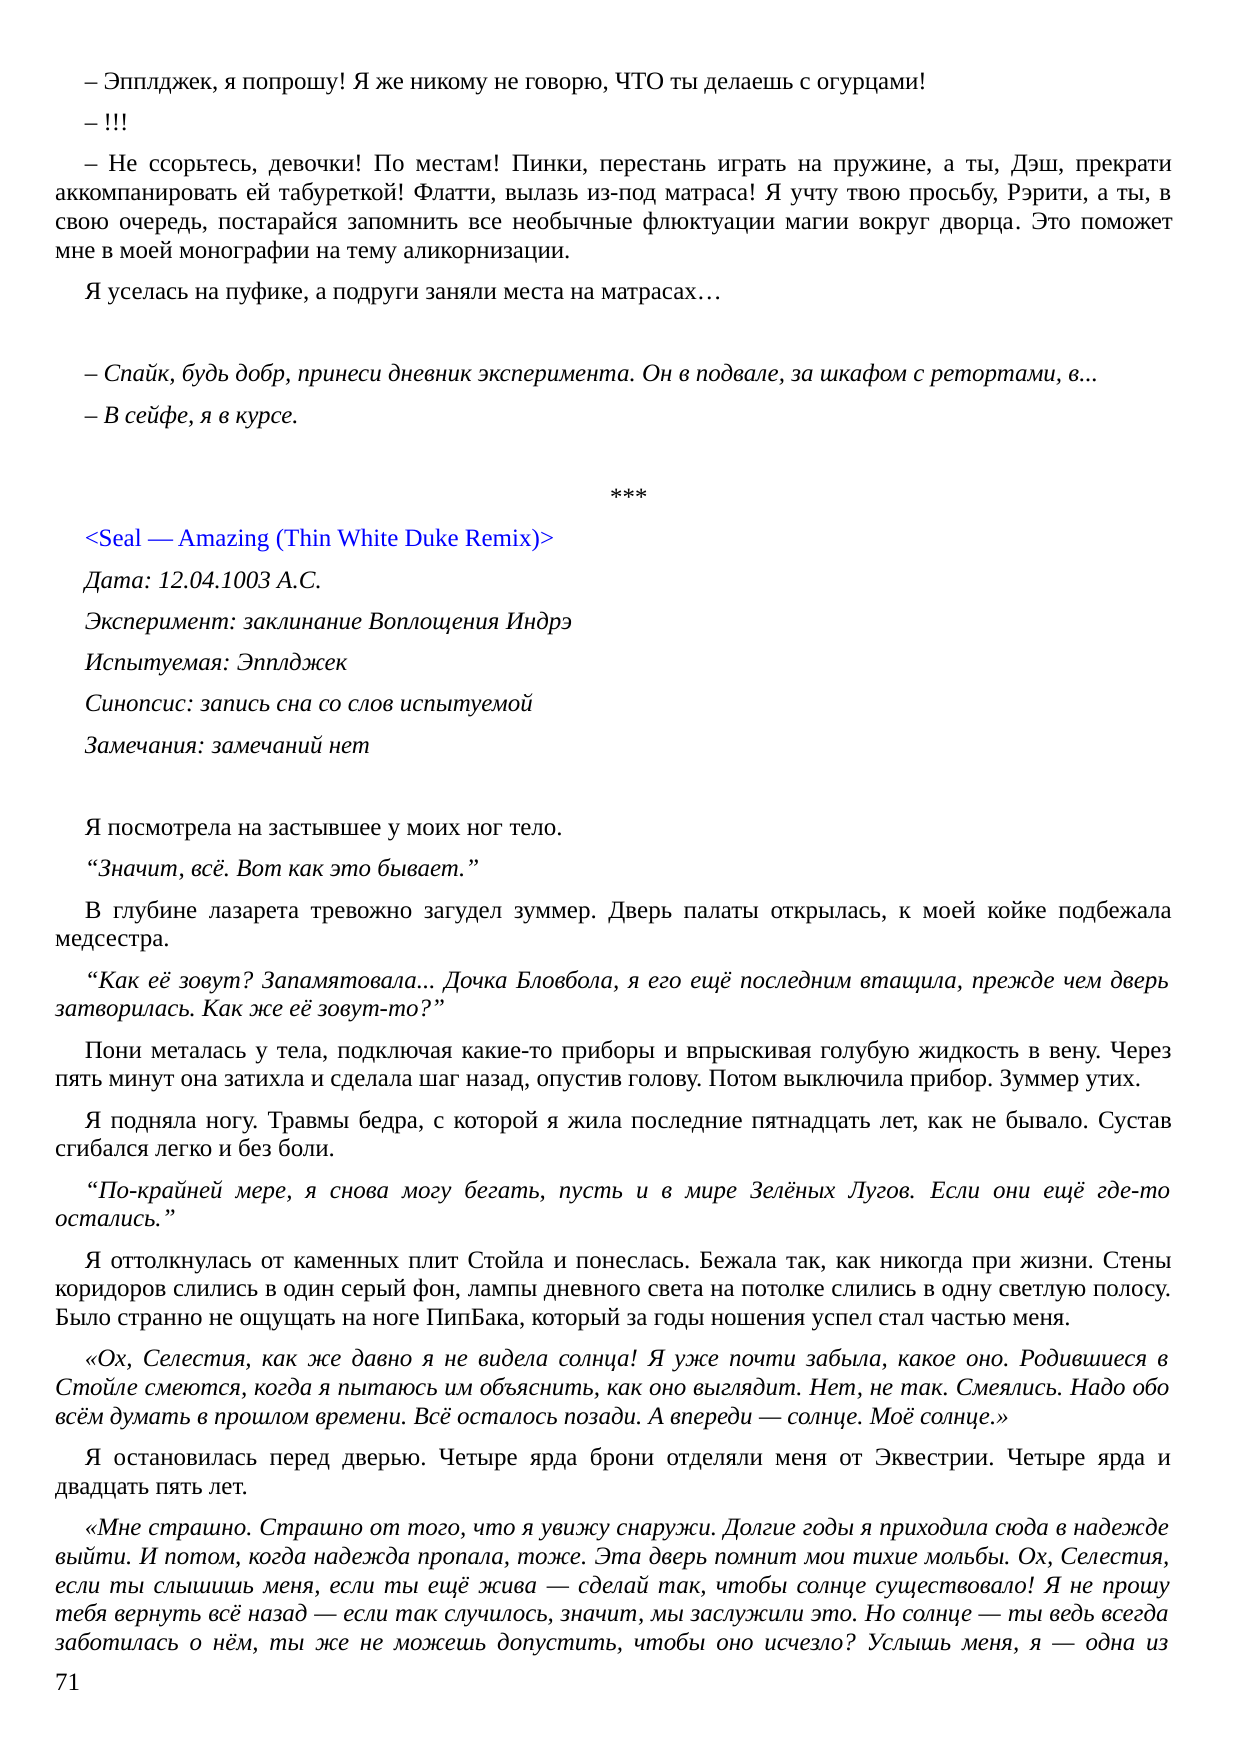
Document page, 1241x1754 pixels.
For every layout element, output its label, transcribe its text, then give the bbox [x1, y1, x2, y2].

text Я оттолкнулась от каменных плит Стойла и понеслась. Бежала так, как никогда при жизни. Стены коридоров слились в один серый фон, лампы дневного света на потолке слились в одну светлую полосу. Было странно не ощущать на ноге ПипБака, который за годы ношения успел стал частью меня. [55, 1245, 1173, 1331]
text Я подняла ногу. Травмы бедра, с которой я жила последние пятнадцать лет, как не бывало. Сустав сгибался легко и без боли. [55, 1105, 1173, 1162]
text Я остановилась перед дверью. Четыре ярда брони отделяли меня от Эквестрии. Четыре ярда и двадцать пять лет. [55, 1442, 1173, 1500]
text Синопсис: запись сна со слов испытуемой [55, 688, 1173, 717]
text Пони металась у тела, подключая какие-то приборы и впрыскивая голубую жидкость в вену. Через пять минут она затихла и сделала шаг назад, опустив голову. Потом выключила прибор. Зуммер утих. [55, 1035, 1173, 1092]
text Я уселась на пуфике, а подруги заняли места на матрасах… [55, 276, 1173, 305]
text – !!! [55, 107, 1173, 136]
text В глубине лазарета тревожно загудел зуммер. Дверь палаты открылась, к моей койке подбежала медсестра. [55, 895, 1173, 952]
text Дата: 12.04.1003 А.С. [55, 565, 1173, 593]
text «Ох, Селестия, как же давно я не видела солнца! Я уже почти забыла, какое оно. Родившиеся в Стойле смеются, когда я пытаюсь им объяснить, как оно выглядит. Нет, не так. Смеялись. Надо обо всём думать в прошлом времени. Всё осталось позади. А впереди — солнце. Моё солнце.» [55, 1343, 1173, 1430]
text Эксперимент: заклинание Воплощения Индрэ [55, 606, 1173, 635]
text «Мне страшно. Страшно от того, что я увижу снаружи. Долгие годы я приходила сюда в надежде выйти. И потом, когда надежда пропала, тоже. Эта дверь помнит мои тихие мольбы. Ох, Селестия, если ты слышишь меня, если ты ещё жива — сделай так, чтобы солнце существовало! Я не прошу тебя вернуть всё назад — если так случилось, значит, мы заслужили это. Но солнце — ты ведь всегда заботилась о нём, ты же не можешь допустить, чтобы оно исчезло? Услышь меня, я — одна из [55, 1512, 1173, 1656]
text <Seal — Amazing (Thin White Duke Remix)> [55, 523, 1173, 552]
text Замечания: замечаний нет [55, 730, 1173, 758]
text – Эпплджек, я попрошу! Я же никому не говорю, ЧТО ты делаешь с огурцами! [55, 66, 1173, 95]
text Я посмотрела на застывшее у моих ног тело. [55, 812, 1173, 841]
text – Спайк, будь добр, принеси дневник эксперимента. Он в подвале, за шкафом с ретортами, в... [55, 358, 1173, 387]
text – Не ссорьтесь, девочки! По местам! Пинки, перестань играть на пружине, а ты, Дэш, прекрати аккомпанировать ей табуреткой! Флатти, вылазь из-под матраса! Я учту твою просьбу, Рэрити, а ты, в свою очередь, постарайся запомнить все необычные флюктуации магии вокруг дворца. Это поможет мне в моей монографии на тему аликорнизации. [55, 148, 1173, 263]
text *** [55, 482, 1173, 511]
text “По-крайней мере, я снова могу бегать, пусть и в мире Зелёных Лугов. Если они ещё где-то остались.” [55, 1175, 1173, 1232]
text Испытуемая: Эпплджек [55, 647, 1173, 676]
text “Значит, всё. Вот как это бывает.” [55, 853, 1173, 882]
text “Как её зовут? Запамятовала... Дочка Бловбола, я его ещё последним втащила, прежде чем дверь затворилась. Как же её зовут-то?” [55, 965, 1173, 1022]
text – В сейфе, я в курсе. [55, 400, 1173, 428]
